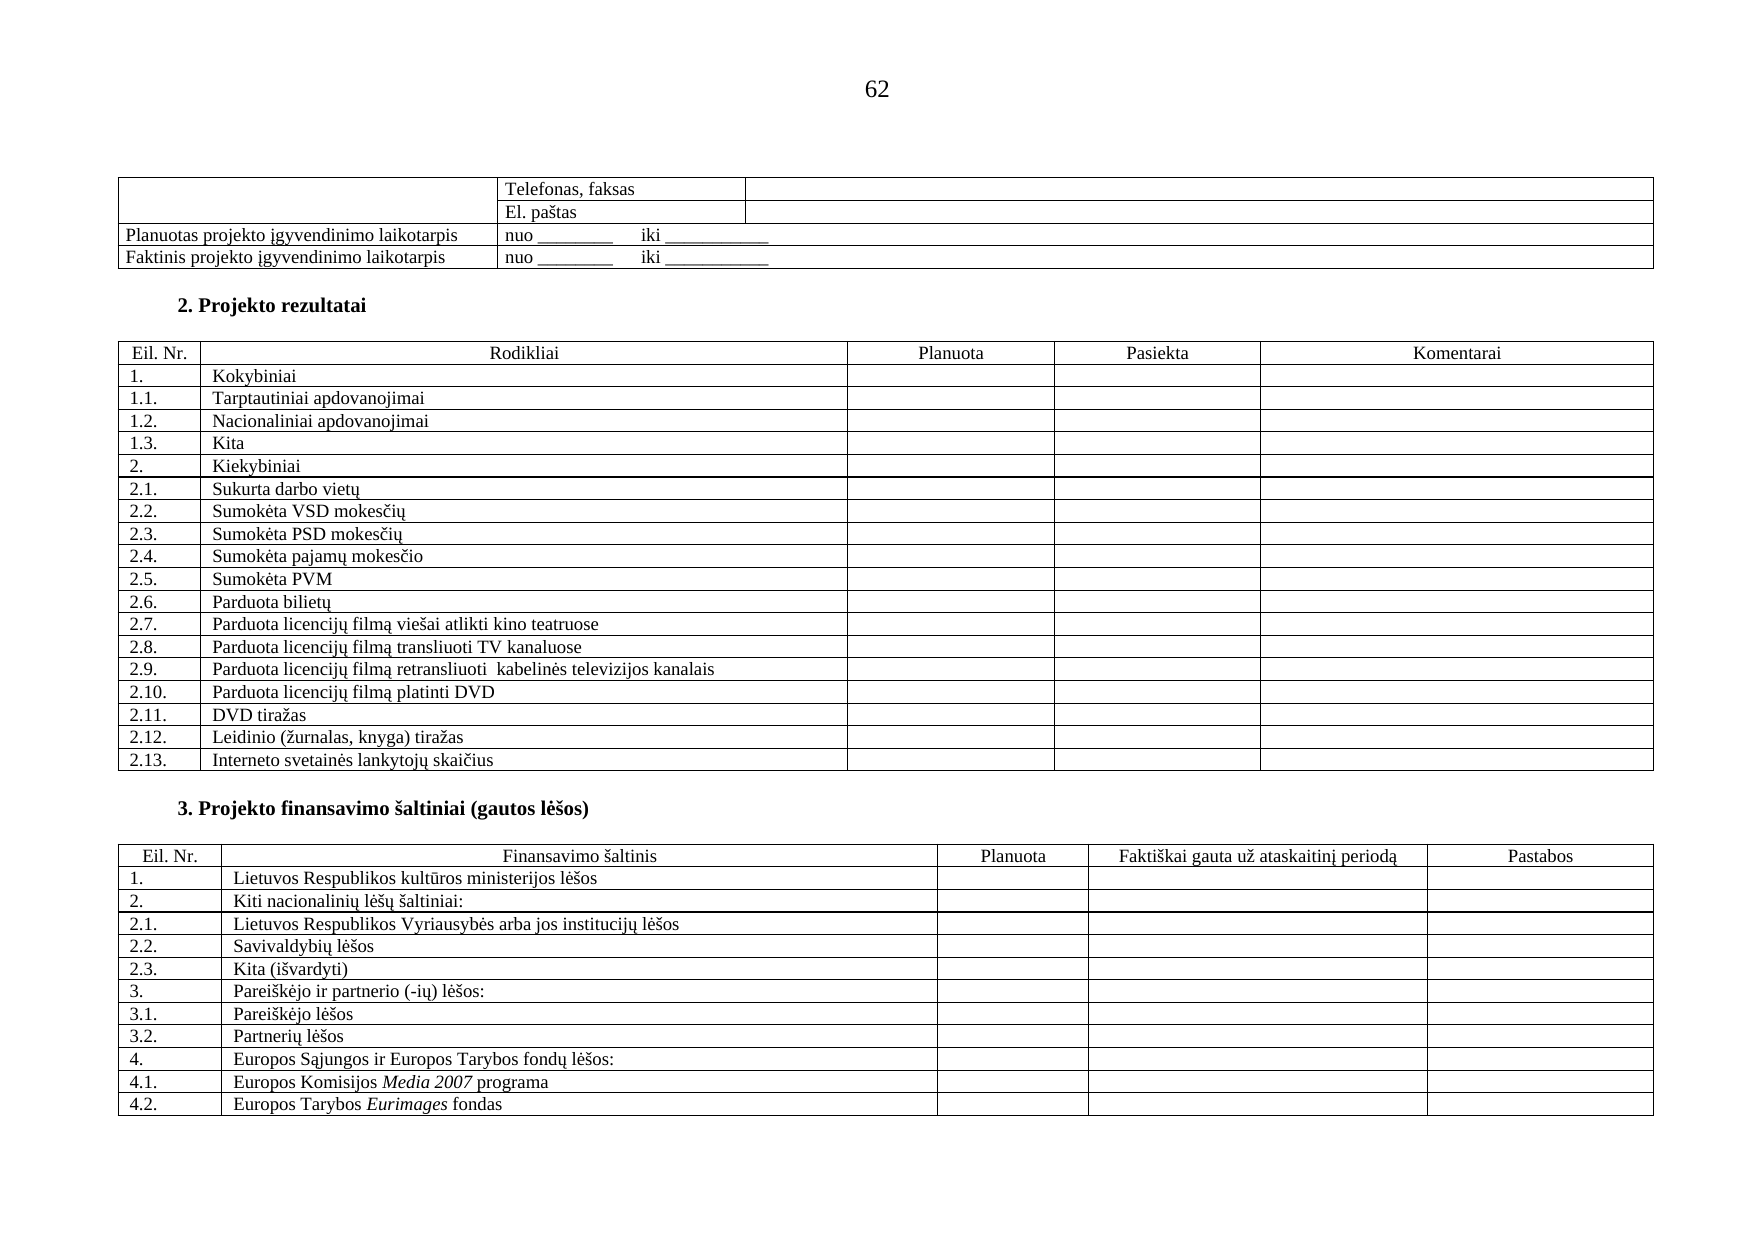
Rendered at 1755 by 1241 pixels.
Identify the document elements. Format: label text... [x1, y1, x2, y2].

table_cell Sumokėta VSD mokesčių [201, 500, 847, 522]
table_header Pastabos [1428, 845, 1653, 866]
table_header Faktiškai gauta už ataskaitinį periodą [1089, 845, 1427, 866]
table_cell Interneto svetainės lankytojų skaičius [201, 749, 847, 770]
table_cell Partnerių lėšos [222, 1025, 937, 1047]
table_cell [1055, 636, 1260, 657]
table_cell [938, 867, 1088, 889]
table_cell Tarptautiniai apdovanojimai [201, 387, 847, 409]
table_cell [1261, 455, 1653, 476]
table_cell Parduota licencijų filmą transliuoti TV kanaluose [201, 636, 847, 657]
table_cell [1055, 432, 1260, 454]
table_header Komentarai [1261, 342, 1653, 363]
table_cell 2.1. [119, 913, 221, 934]
table_cell [1261, 387, 1653, 409]
table_cell Kita (išvardyti) [222, 958, 937, 979]
table_cell Sumokėta pajamų mokesčio [201, 545, 847, 567]
table_cell 1.2. [119, 410, 200, 431]
table_cell [1428, 1025, 1653, 1047]
table_cell [848, 387, 1054, 409]
text 3. Projekto finansavimo šaltiniai (gautos lėšos) [118, 795, 1636, 819]
table_cell [1089, 935, 1427, 957]
table_cell Parduota bilietų [201, 591, 847, 612]
table_cell [746, 201, 1653, 222]
table_cell [1428, 1071, 1653, 1092]
table_cell 2. [119, 455, 200, 476]
table_cell Lietuvos Respublikos kultūros ministerijos lėšos [222, 867, 937, 889]
table_cell 1.1. [119, 387, 200, 409]
table_cell [1428, 1048, 1653, 1069]
table_cell [1428, 867, 1653, 889]
table_cell [1261, 726, 1653, 748]
table_cell [1055, 455, 1260, 476]
table_header Planuota [848, 342, 1054, 363]
table_cell [1055, 365, 1260, 386]
table_cell [1055, 545, 1260, 567]
table_cell [848, 749, 1054, 770]
table_cell [746, 178, 1653, 200]
table_cell [1055, 591, 1260, 612]
table_cell nuo ________ iki ___________ [498, 224, 1653, 245]
table_cell 4.2. [119, 1093, 221, 1115]
table_cell 2.3. [119, 958, 221, 979]
table_cell [1089, 1093, 1427, 1115]
table_cell Europos Tarybos Eurimages fondas [222, 1093, 937, 1115]
table_cell Parduota licencijų filmą platinti DVD [201, 681, 847, 702]
table_cell [1055, 500, 1260, 522]
table_cell Parduota licencijų filmą retransliuoti kabelinės televizijos kanalais [201, 658, 847, 680]
table_cell [848, 455, 1054, 476]
table_cell [938, 1093, 1088, 1115]
table_cell [1055, 749, 1260, 770]
table_cell 3.1. [119, 1003, 221, 1024]
table_cell [1055, 613, 1260, 635]
table_cell Planuotas projekto įgyvendinimo laikotarpis [119, 224, 497, 245]
table_cell [1261, 568, 1653, 589]
table_cell 2.2. [119, 935, 221, 957]
table_cell Pareiškėjo lėšos [222, 1003, 937, 1024]
table_cell [1055, 704, 1260, 725]
table_cell [1089, 913, 1427, 934]
table_cell [848, 658, 1054, 680]
table_cell [848, 500, 1054, 522]
table_cell 2.2. [119, 500, 200, 522]
table_cell 2.7. [119, 613, 200, 635]
table_cell [938, 913, 1088, 934]
table_cell [848, 591, 1054, 612]
table_cell Lietuvos Respublikos Vyriausybės arba jos institucijų lėšos [222, 913, 937, 934]
table_cell DVD tiražas [201, 704, 847, 725]
table_header Planuota [938, 845, 1088, 866]
table_cell Kiti nacionalinių lėšų šaltiniai: [222, 890, 937, 911]
table_cell Nacionaliniai apdovanojimai [201, 410, 847, 431]
table_cell [1055, 726, 1260, 748]
table_cell [1089, 980, 1427, 1002]
table_cell [938, 1071, 1088, 1092]
table_header Finansavimo šaltinis [222, 845, 937, 866]
table_cell 2.8. [119, 636, 200, 657]
table_cell 2.10. [119, 681, 200, 702]
table_cell 2.4. [119, 545, 200, 567]
table_cell Europos Komisijos Media 2007 programa [222, 1071, 937, 1092]
table_cell 4. [119, 1048, 221, 1069]
table_cell Sukurta darbo vietų [201, 478, 847, 499]
table_cell [1089, 958, 1427, 979]
table_cell [848, 726, 1054, 748]
table_cell 3. [119, 980, 221, 1002]
table_cell [1055, 410, 1260, 431]
table_cell 3.2. [119, 1025, 221, 1047]
table_cell [848, 478, 1054, 499]
table_cell 1. [119, 365, 200, 386]
table_cell [1055, 568, 1260, 589]
table_cell [938, 958, 1088, 979]
table_cell [1261, 410, 1653, 431]
table_cell [1089, 1071, 1427, 1092]
table_cell Leidinio (žurnalas, knyga) tiražas [201, 726, 847, 748]
table_header Eil. Nr. [119, 342, 200, 363]
table_cell [1261, 613, 1653, 635]
table_cell Sumokėta PSD mokesčių [201, 523, 847, 544]
table_cell [1055, 523, 1260, 544]
table_cell 2.11. [119, 704, 200, 725]
table_cell [848, 410, 1054, 431]
table_cell [938, 1025, 1088, 1047]
table_cell [1055, 681, 1260, 702]
table_cell [1055, 387, 1260, 409]
table_cell [1261, 591, 1653, 612]
table_cell 2.6. [119, 591, 200, 612]
table_cell [1089, 1048, 1427, 1069]
table_cell [938, 980, 1088, 1002]
table_cell [848, 681, 1054, 702]
table_cell [1089, 867, 1427, 889]
table_cell 2.3. [119, 523, 200, 544]
table_cell [1261, 636, 1653, 657]
table_cell [1261, 500, 1653, 522]
table_cell 2.12. [119, 726, 200, 748]
table_cell 2.9. [119, 658, 200, 680]
table_cell [1055, 658, 1260, 680]
table_cell [938, 1048, 1088, 1069]
table_cell Pareiškėjo ir partnerio (-ių) lėšos: [222, 980, 937, 1002]
table_cell [848, 523, 1054, 544]
table_cell [848, 636, 1054, 657]
table_cell [1261, 365, 1653, 386]
table_cell [848, 613, 1054, 635]
table_cell 1. [119, 867, 221, 889]
table_cell Faktinis projekto įgyvendinimo laikotarpis [119, 246, 497, 268]
table_cell 4.1. [119, 1071, 221, 1092]
table_cell 2. [119, 890, 221, 911]
table_cell [1261, 545, 1653, 567]
table_header Rodikliai [201, 342, 847, 363]
table_cell nuo ________ iki ___________ [498, 246, 1653, 268]
table_cell [1428, 1003, 1653, 1024]
table_cell [848, 704, 1054, 725]
table_cell Kiekybiniai [201, 455, 847, 476]
table_cell [1261, 704, 1653, 725]
table_cell Parduota licencijų filmą viešai atlikti kino teatruose [201, 613, 847, 635]
table_cell Kita [201, 432, 847, 454]
table_cell 2.13. [119, 749, 200, 770]
table_cell Kokybiniai [201, 365, 847, 386]
table_cell [938, 1003, 1088, 1024]
table_header Eil. Nr. [119, 845, 221, 866]
table_cell [1055, 478, 1260, 499]
table_cell [1428, 890, 1653, 911]
text 2. Projekto rezultatai [118, 293, 1636, 317]
table_cell [848, 365, 1054, 386]
table_cell [1089, 1025, 1427, 1047]
table_cell [1428, 958, 1653, 979]
table_cell [1261, 432, 1653, 454]
table_cell [1428, 980, 1653, 1002]
table_cell Sumokėta PVM [201, 568, 847, 589]
table_cell [848, 568, 1054, 589]
table_cell [848, 545, 1054, 567]
table_cell El. paštas [498, 201, 745, 222]
table_cell [938, 935, 1088, 957]
table_header Pasiekta [1055, 342, 1260, 363]
table_cell [1261, 478, 1653, 499]
table_cell [848, 432, 1054, 454]
table_cell [1261, 749, 1653, 770]
table_cell 2.5. [119, 568, 200, 589]
table_cell 2.1. [119, 478, 200, 499]
table_cell [1428, 913, 1653, 934]
table_cell [1089, 890, 1427, 911]
table_cell [1428, 1093, 1653, 1115]
table_cell Savivaldybių lėšos [222, 935, 937, 957]
table_cell Telefonas, faksas [498, 178, 745, 200]
table_cell Europos Sąjungos ir Europos Tarybos fondų lėšos: [222, 1048, 937, 1069]
table_cell [938, 890, 1088, 911]
table_cell [1261, 658, 1653, 680]
table_cell [1261, 681, 1653, 702]
table_cell [1261, 523, 1653, 544]
table_cell [1428, 935, 1653, 957]
table_cell [119, 178, 497, 222]
table_cell 1.3. [119, 432, 200, 454]
table_cell [1089, 1003, 1427, 1024]
